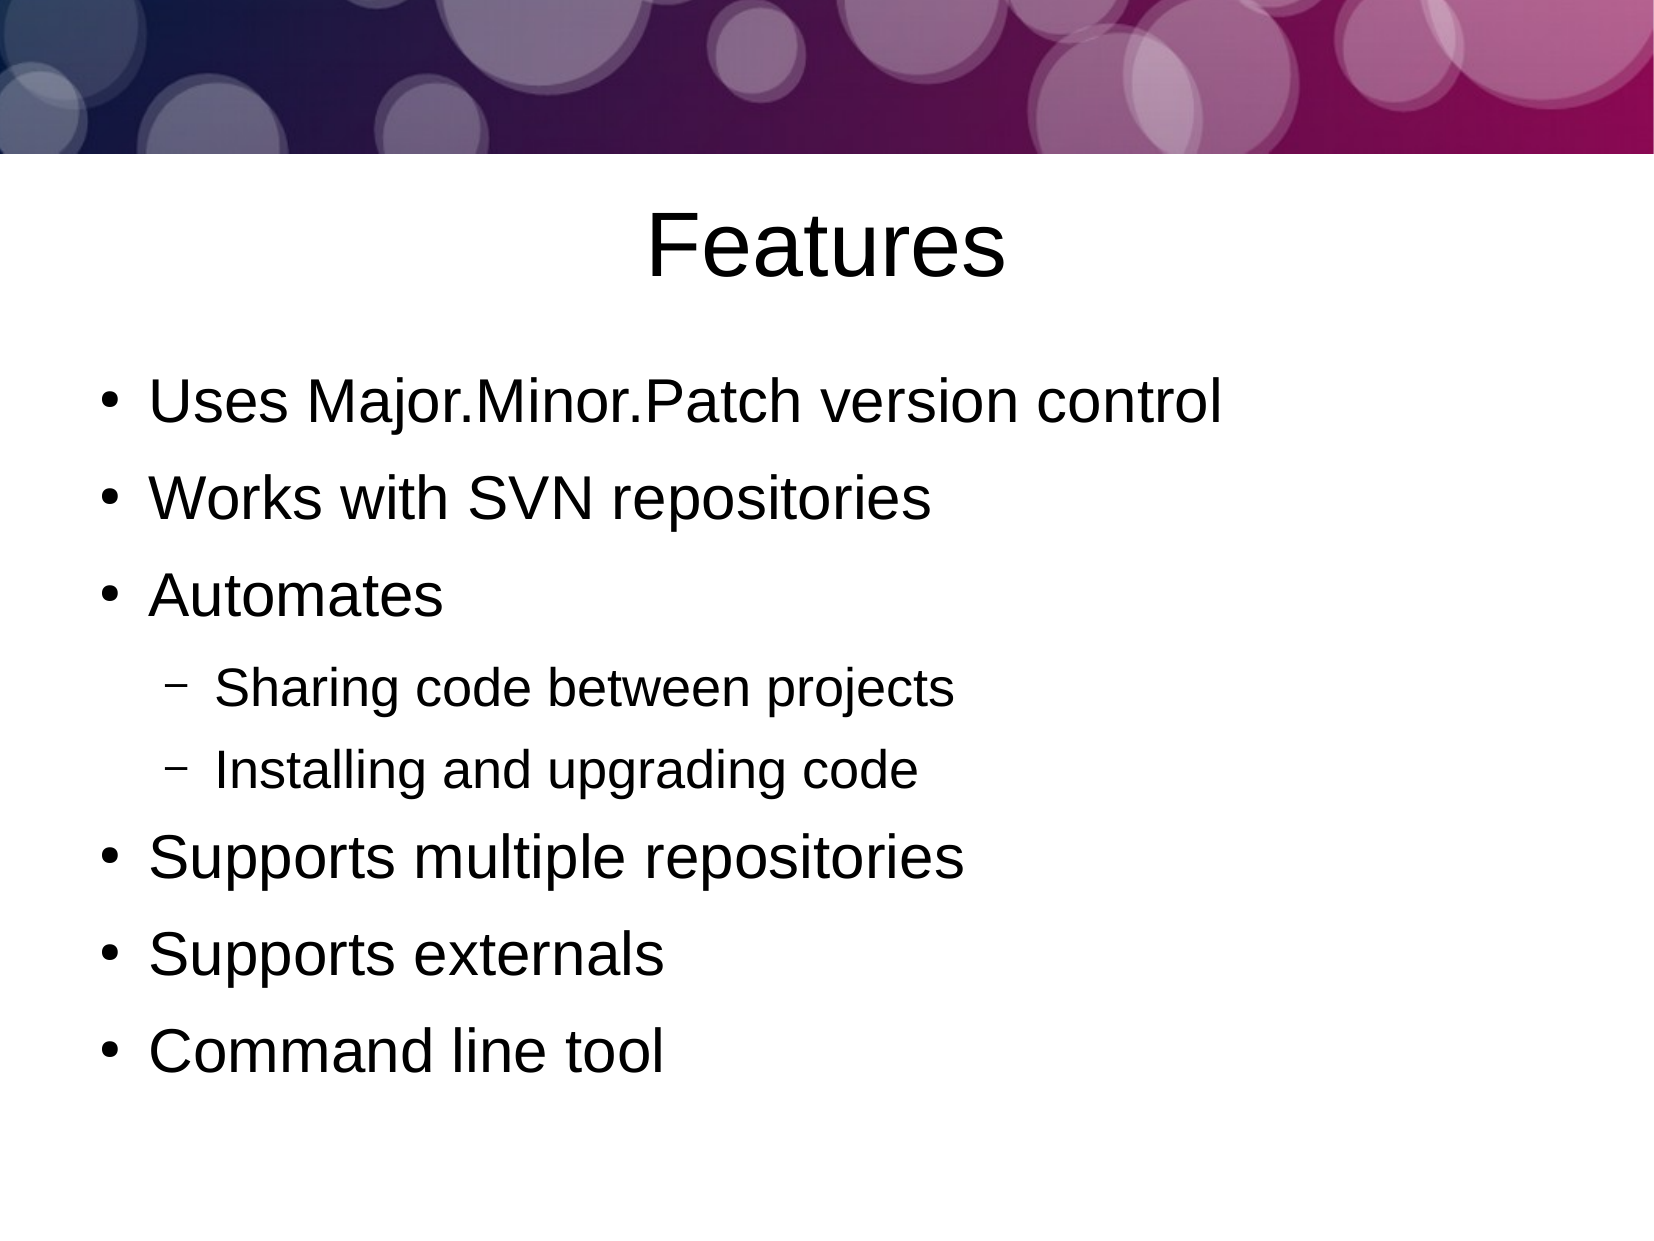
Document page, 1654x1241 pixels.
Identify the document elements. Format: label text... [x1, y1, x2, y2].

list Uses Major.Minor.Patch version control Works with SVN repositories Automates Sharing code between projects Installing and upgrading code Supports multiple repositories Supports externals Command line tool [82, 366, 1571, 1087]
title Features [82, 159, 1571, 331]
picture [0, 0, 1654, 154]
